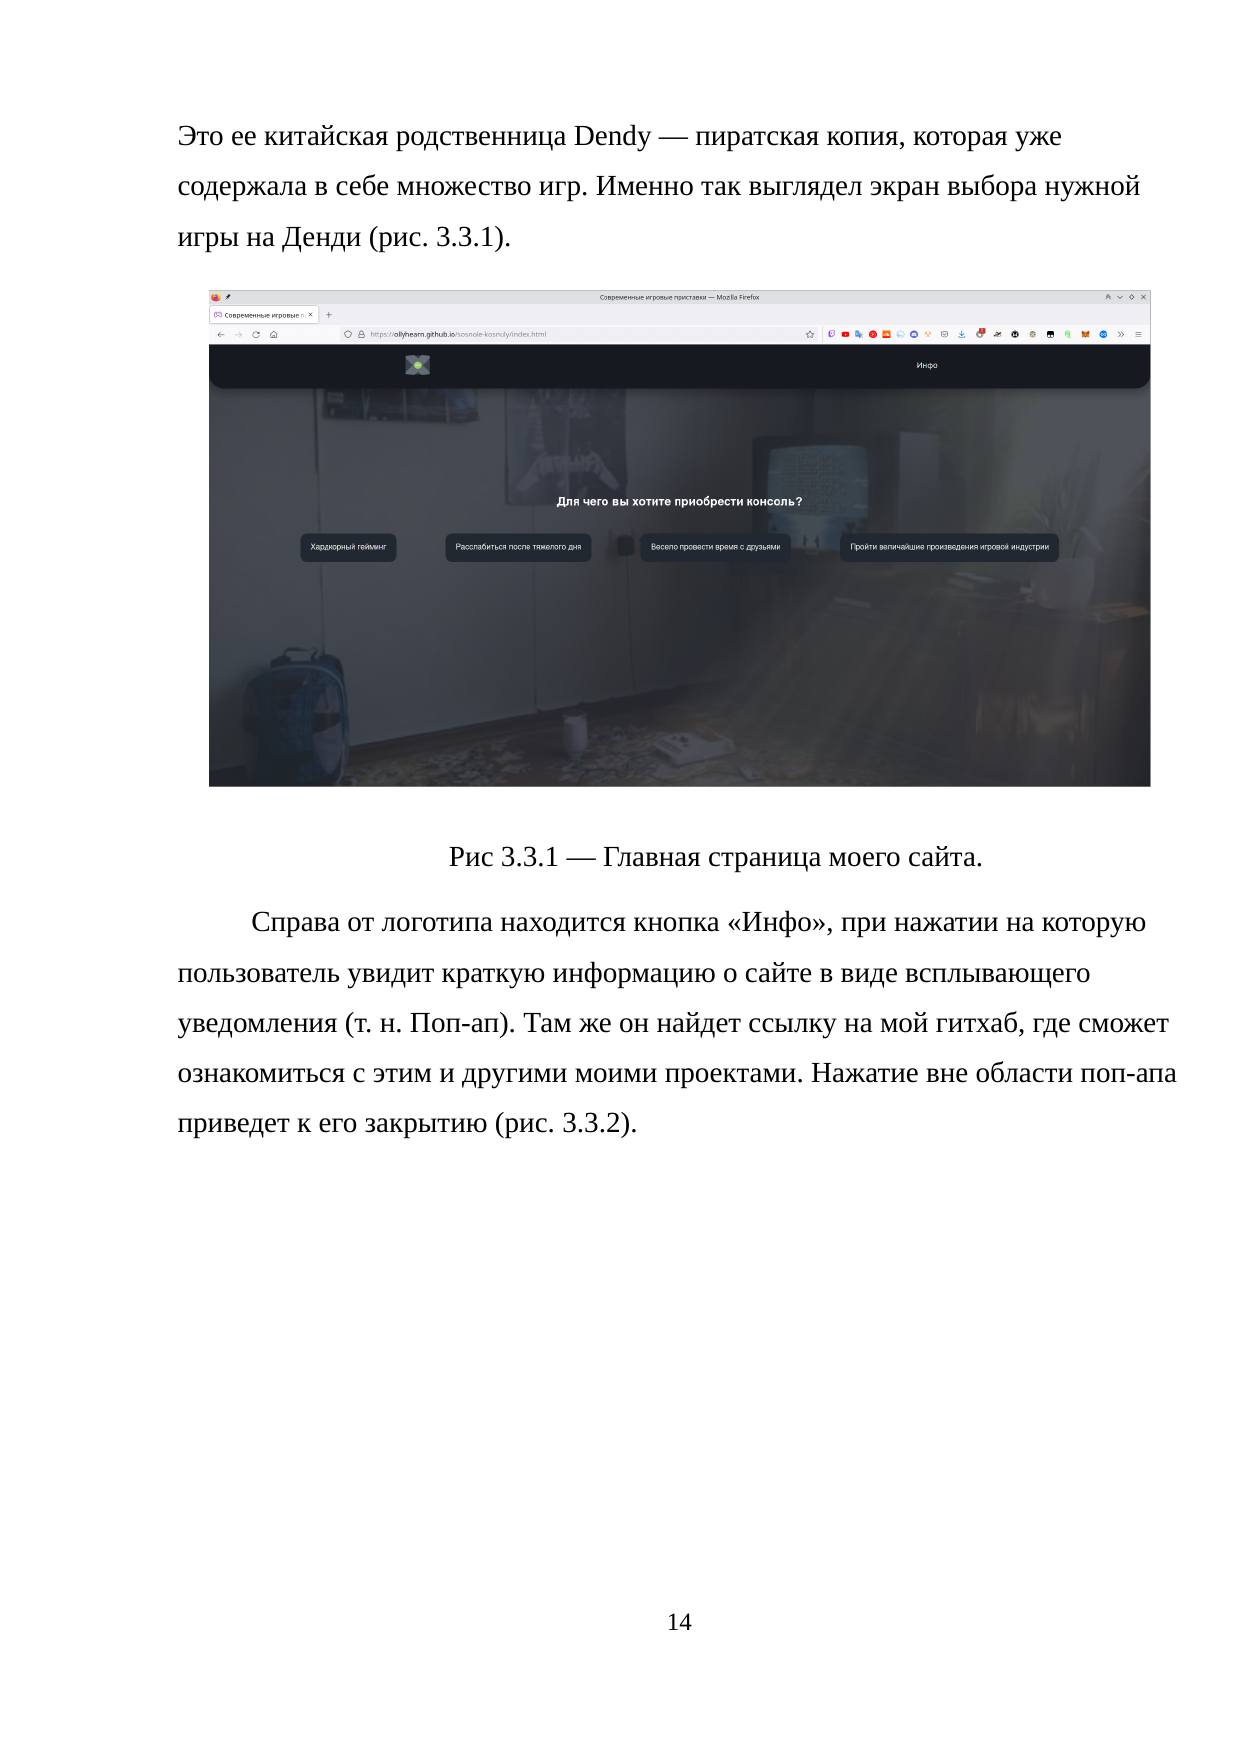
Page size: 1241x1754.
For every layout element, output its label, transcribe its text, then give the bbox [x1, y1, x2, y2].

text Это ее китайская родственница Dendy — пиратская копия, которая уже содержала в себе множество игр. Именно так выглядел экран выбора нужной игры на Денди (рис. 3.3.1). [177, 118, 1181, 252]
picture [177, 265, 1182, 823]
text Рис 3.3.1 — Главная страница моего сайта. [177, 823, 1181, 873]
text Справа от логотипа находится кнопка «Инфо», при нажатии на которую пользователь увидит краткую информацию о сайте в виде всплывающего уведомления (т. н. Поп-ап). Там же он найдет ссылку на мой гитхаб, где сможет ознакомиться с этим и другими моими проектами. Нажатие вне области поп-апа приведет к его закрытию (рис. 3.3.2). [177, 904, 1181, 1139]
